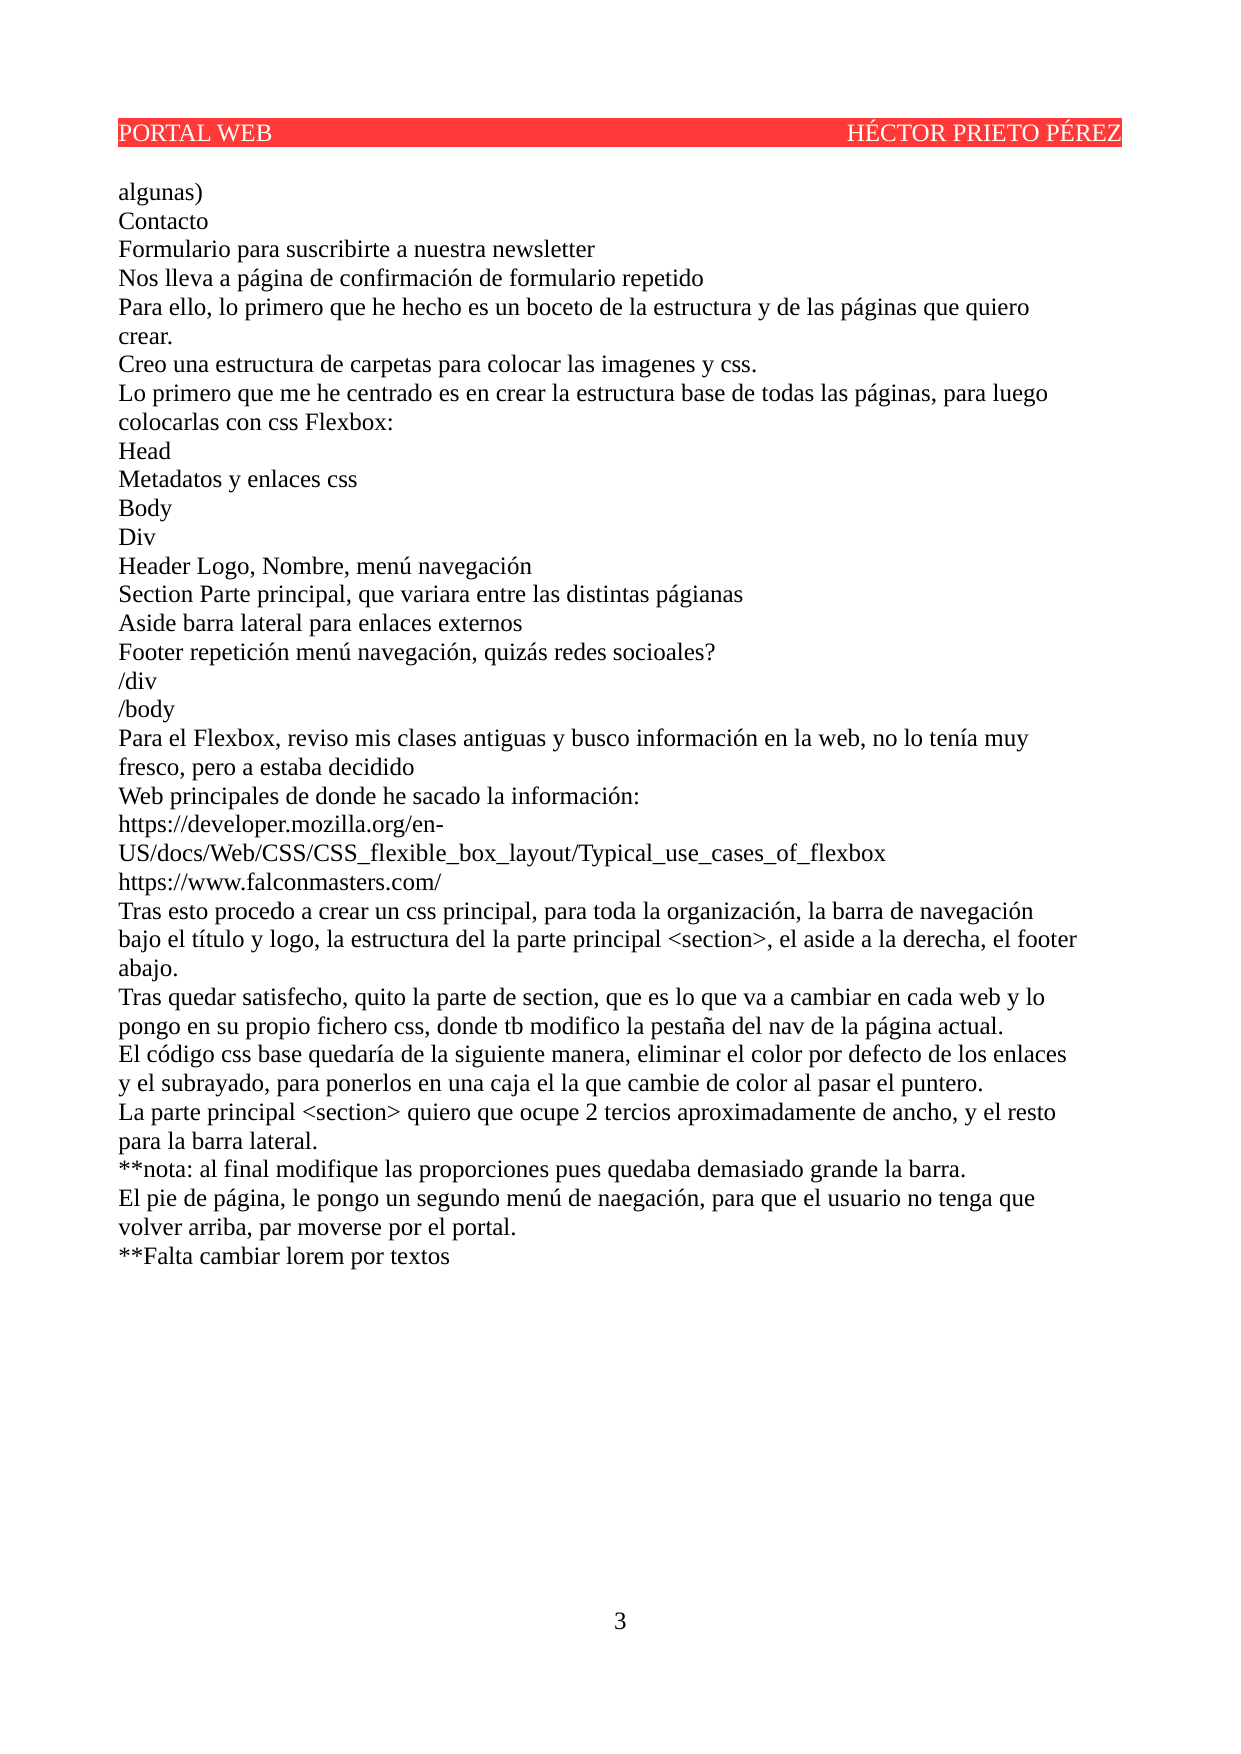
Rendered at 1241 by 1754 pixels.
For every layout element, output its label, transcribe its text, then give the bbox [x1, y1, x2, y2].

text fresco, pero a estaba decidido [118, 752, 1122, 781]
text abajo. [118, 953, 1122, 982]
text Head [118, 436, 1122, 464]
text Header Logo, Nombre, menú navegación [118, 551, 1122, 579]
text Div [118, 522, 1122, 551]
text US/docs/Web/CSS/CSS_flexible_box_layout/Typical_use_cases_of_flexbox [118, 838, 1122, 867]
text Body [118, 493, 1122, 522]
text /div [118, 666, 1122, 694]
text para la barra lateral. [118, 1126, 1122, 1154]
text bajo el título y logo, la estructura del la parte principal <section>, el aside a la derecha, el footer [118, 924, 1122, 953]
text Web principales de donde he sacado la información: [118, 781, 1122, 809]
text **Falta cambiar lorem por textos [118, 1241, 1122, 1269]
text https://developer.mozilla.org/en- [118, 809, 1122, 838]
text Para ello, lo primero que he hecho es un boceto de la estructura y de las páginas que quiero [118, 292, 1122, 321]
text Creo una estructura de carpetas para colocar las imagenes y css. [118, 349, 1122, 378]
text Section Parte principal, que variara entre las distintas págianas [118, 579, 1122, 608]
text El código css base quedaría de la siguiente manera, eliminar el color por defecto de los enlaces [118, 1039, 1122, 1068]
text El pie de página, le pongo un segundo menú de naegación, para que el usuario no tenga que [118, 1183, 1122, 1212]
text Nos lleva a página de confirmación de formulario repetido [118, 263, 1122, 292]
text crear. [118, 321, 1122, 349]
text Formulario para suscribirte a nuestra newsletter [118, 234, 1122, 263]
text Metadatos y enlaces css [118, 464, 1122, 493]
text Footer repetición menú navegación, quizás redes socioales? [118, 637, 1122, 666]
text Tras quedar satisfecho, quito la parte de section, que es lo que va a cambiar en cada web y lo [118, 982, 1122, 1011]
text Lo primero que me he centrado es en crear la estructura base de todas las páginas, para luego [118, 378, 1122, 407]
text **nota: al final modifique las proporciones pues quedaba demasiado grande la barra. [118, 1154, 1122, 1183]
text volver arriba, par moverse por el portal. [118, 1212, 1122, 1241]
text pongo en su propio fichero css, donde tb modifico la pestaña del nav de la página actual. [118, 1011, 1122, 1039]
text y el subrayado, para ponerlos en una caja el la que cambie de color al pasar el puntero. [118, 1068, 1122, 1097]
text https://www.falconmasters.com/ [118, 867, 1122, 896]
text Para el Flexbox, reviso mis clases antiguas y busco información en la web, no lo tenía muy [118, 723, 1122, 752]
text La parte principal <section> quiero que ocupe 2 tercios aproximadamente de ancho, y el resto [118, 1097, 1122, 1126]
text Aside barra lateral para enlaces externos [118, 608, 1122, 637]
text algunas) [118, 177, 1122, 206]
text Contacto [118, 206, 1122, 234]
text /body [118, 694, 1122, 723]
text colocarlas con css Flexbox: [118, 407, 1122, 436]
text Tras esto procedo a crear un css principal, para toda la organización, la barra de navegación [118, 896, 1122, 924]
